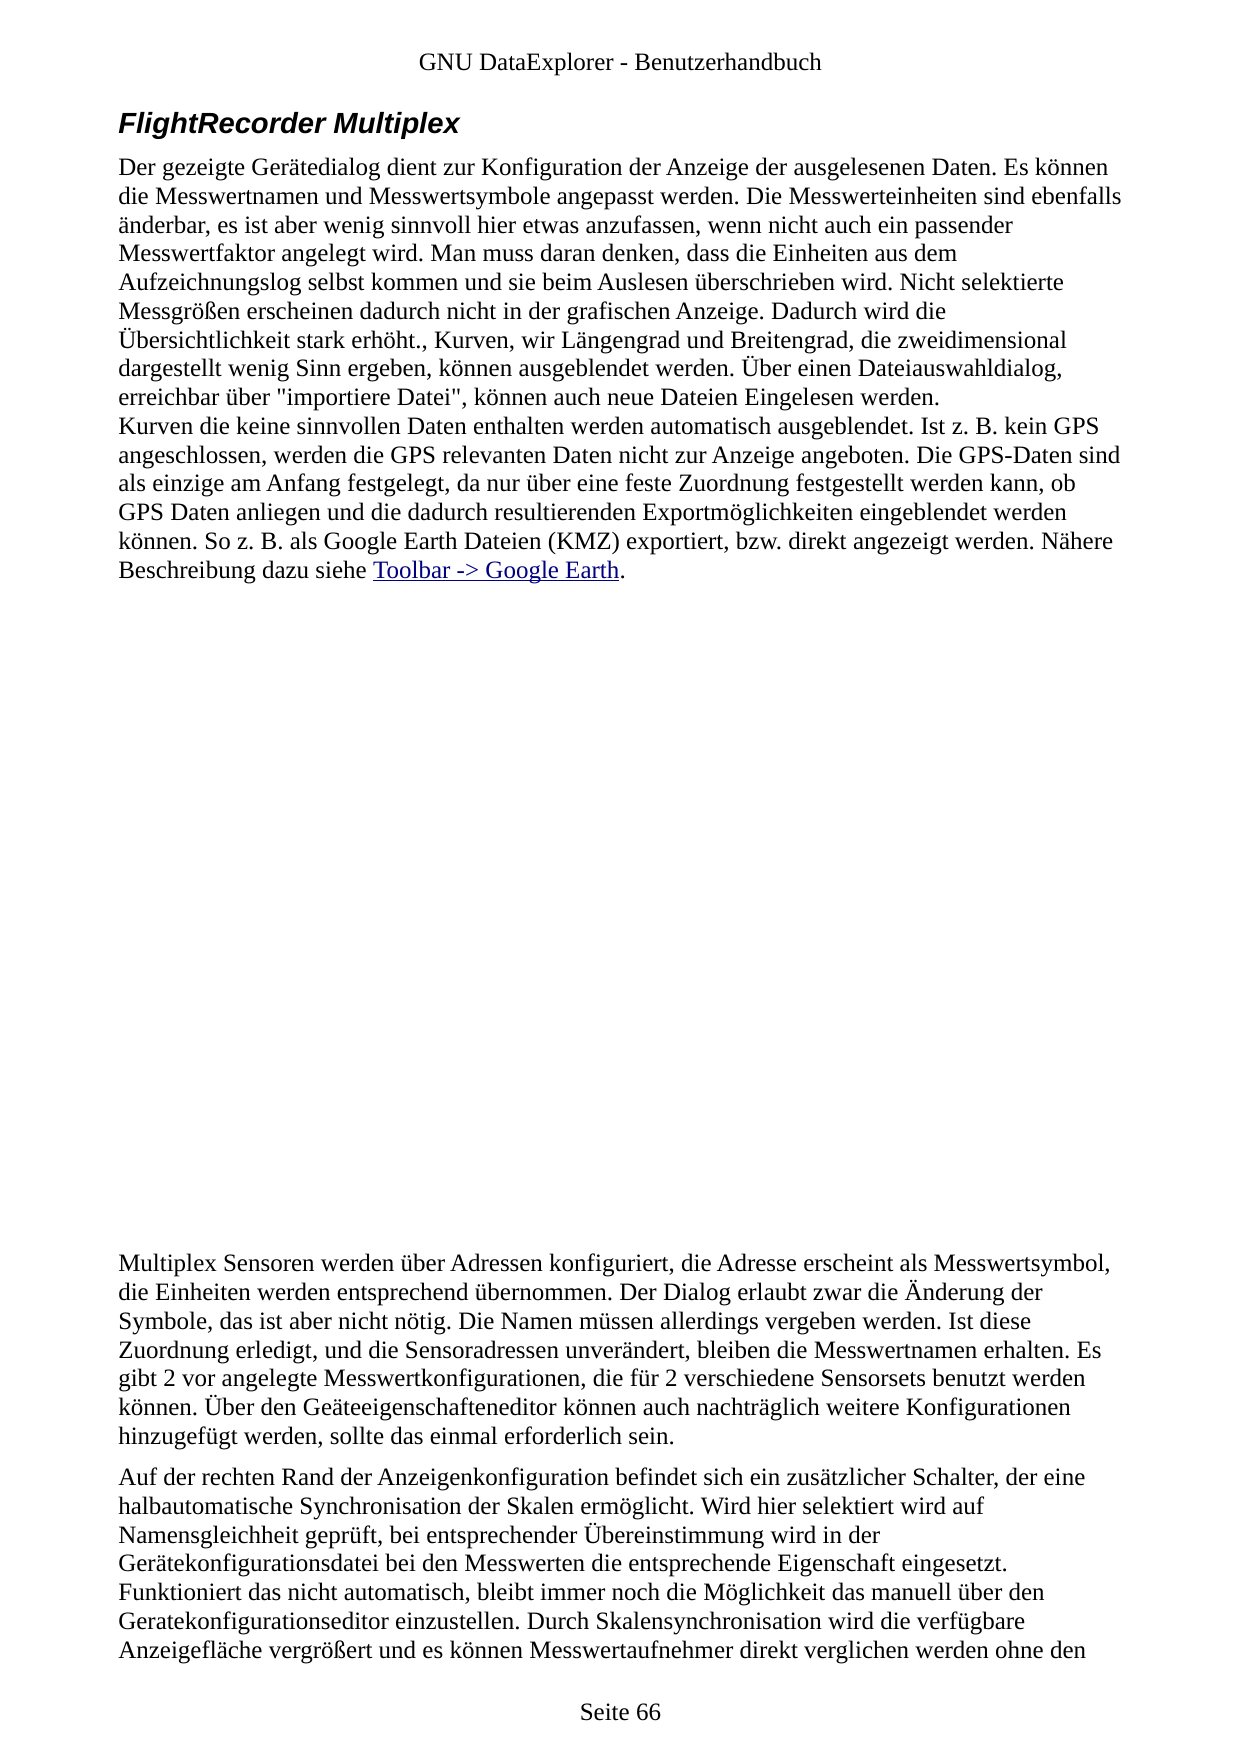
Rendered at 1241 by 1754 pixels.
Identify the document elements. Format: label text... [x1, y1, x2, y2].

text Multiplex Sensoren werden über Adressen konfiguriert, die Adresse erscheint als Messwertsymbol, die Einheiten werden entsprechend übernommen. Der Dialog erlaubt zwar die Änderung der Symbole, das ist aber nicht nötig. Die Namen müssen allerdings vergeben werden. Ist diese Zuordnung erledigt, und die Sensoradressen unverändert, bleiben die Messwertnamen erhalten. Es gibt 2 vor angelegte Messwertkonfigurationen, die für 2 verschiedene Sensorsets benutzt werden können. Über den Geäteeigenschafteneditor können auch nachträglich weitere Konfigurationen hinzugefügt werden, sollte das einmal erforderlich sein. [118, 1248, 1122, 1450]
subtitle FlightRecorder Multiplex [118, 106, 1122, 140]
text Der gezeigte Gerätedialog dient zur Konfiguration der Anzeige der ausgelesenen Daten. Es können die Messwertnamen und Messwertsymbole angepasst werden. Die Messwerteinheiten sind ebenfalls änderbar, es ist aber wenig sinnvoll hier etwas anzufassen, wenn nicht auch ein passender Messwertfaktor angelegt wird. Man muss daran denken, dass die Einheiten aus dem Aufzeichnungslog selbst kommen und sie beim Auslesen überschrieben wird. Nicht selektierte Messgrößen erscheinen dadurch nicht in der grafischen Anzeige. Dadurch wird die Übersichtlichkeit stark erhöht., Kurven, wir Längengrad und Breitengrad, die zweidimensional dargestellt wenig Sinn ergeben, können ausgeblendet werden. Über einen Dateiauswahldialog, erreichbar über "importiere Datei", können auch neue Dateien Eingelesen werden. Kurven die keine sinnvollen Daten enthalten werden automatisch ausgeblendet. Ist z. B. kein GPS angeschlossen, werden die GPS relevanten Daten nicht zur Anzeige angeboten. Die GPS-Daten sind als einzige am Anfang festgelegt, da nur über eine feste Zuordnung festgestellt werden kann, ob GPS Daten anliegen und die dadurch resultierenden Exportmöglichkeiten eingeblendet werden können. So z. B. als Google Earth Dateien (KMZ) exportiert, bzw. direkt angezeigt werden. Nähere Beschreibung dazu siehe Toolbar -> Google Earth. [118, 152, 1122, 583]
text Auf der rechten Rand der Anzeigenkonfiguration befindet sich ein zusätzlicher Schalter, der eine halbautomatische Synchronisation der Skalen ermöglicht. Wird hier selektiert wird auf Namensgleichheit geprüft, bei entsprechender Übereinstimmung wird in der Gerätekonfigurationsdatei bei den Messwerten die entsprechende Eigenschaft eingesetzt. Funktioniert das nicht automatisch, bleibt immer noch die Möglichkeit das manuell über den Geratekonfigurationseditor einzustellen. Durch Skalensynchronisation wird die verfügbare Anzeigefläche vergrößert und es können Messwertaufnehmer direkt verglichen werden ohne den [118, 1462, 1122, 1663]
